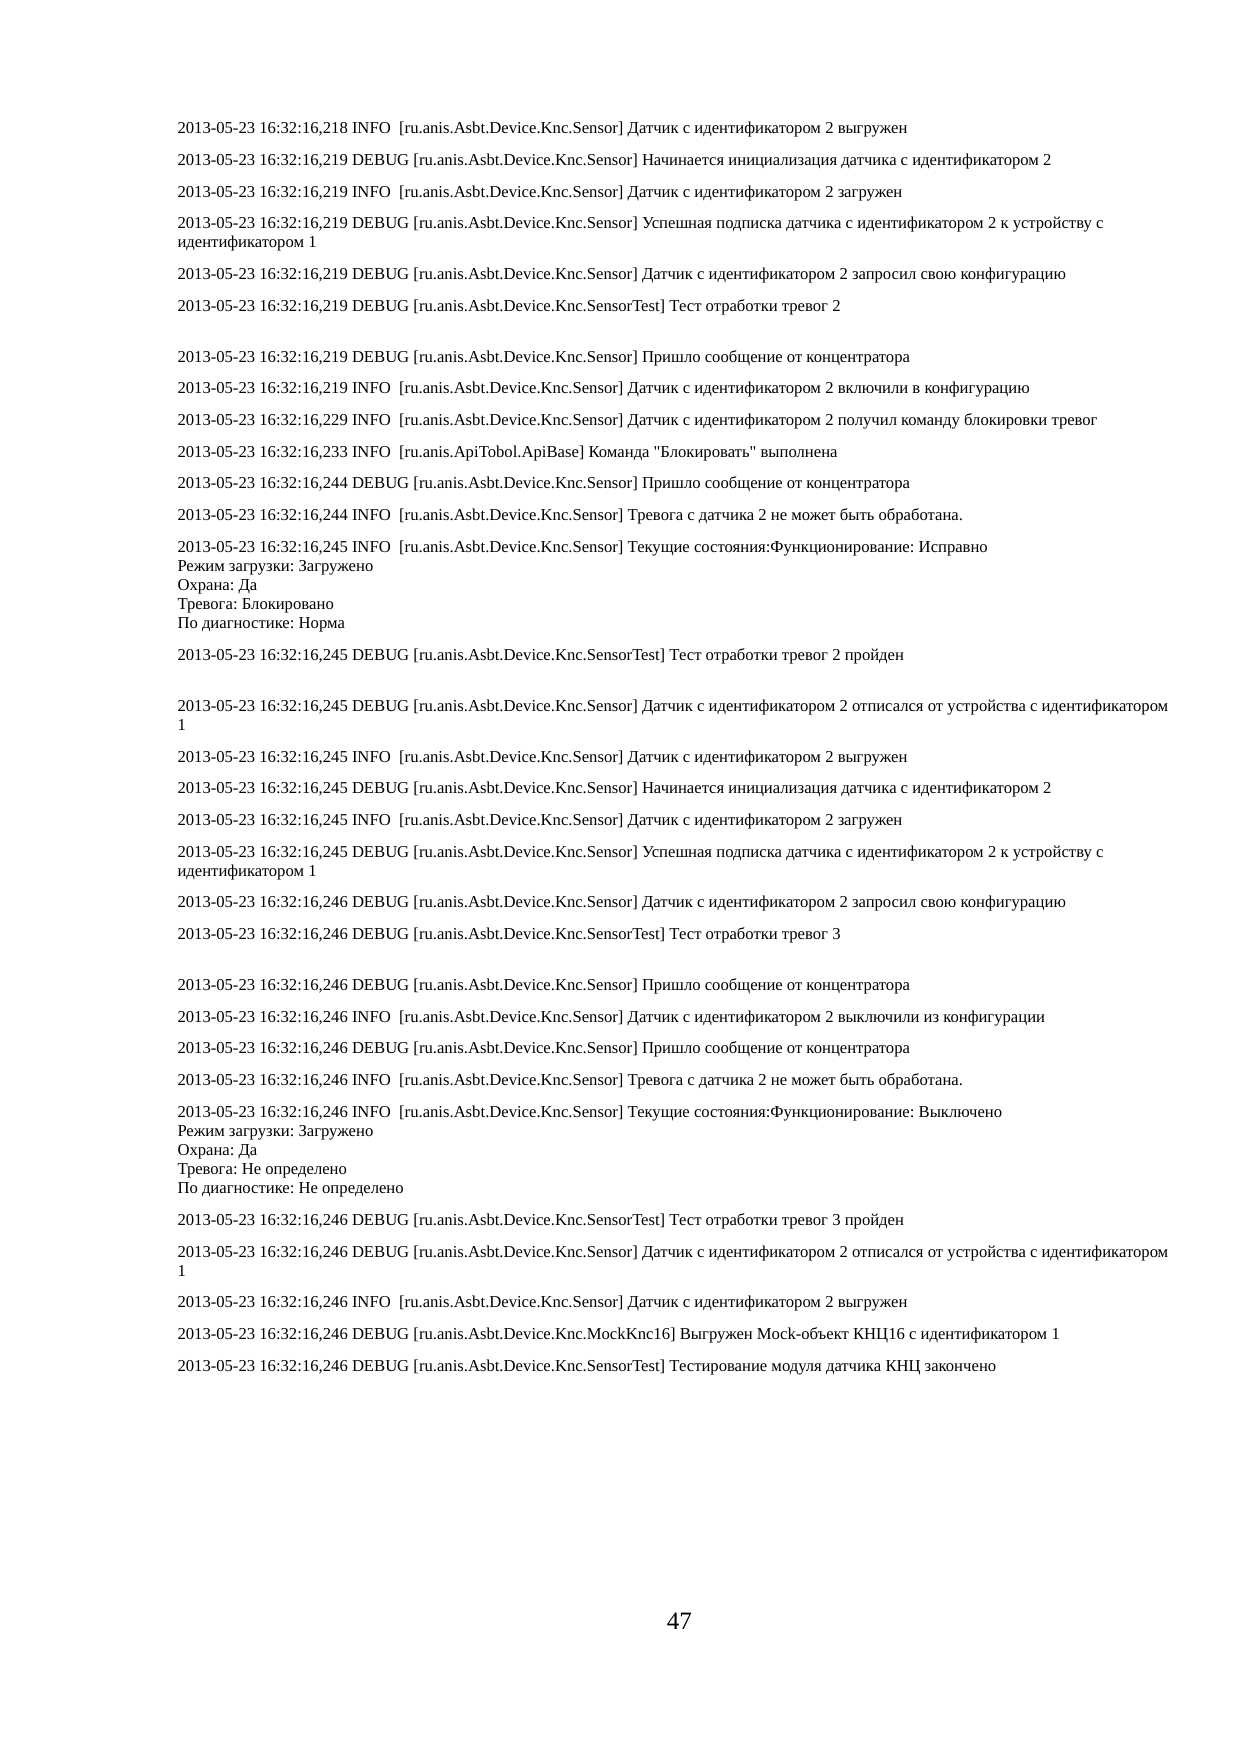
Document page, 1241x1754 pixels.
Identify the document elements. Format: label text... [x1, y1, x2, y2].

text 2013-05-23 16:32:16,246 INFO [ru.anis.Asbt.Device.Knc.Sensor] Датчик с идентификатором 2 выключили из конфигурации [177, 1006, 1181, 1026]
text 2013-05-23 16:32:16,218 INFO [ru.anis.Asbt.Device.Knc.Sensor] Датчик с идентификатором 2 выгружен [177, 118, 1181, 137]
text 2013-05-23 16:32:16,246 DEBUG [ru.anis.Asbt.Device.Knc.Sensor] Датчик с идентификатором 2 запросил свою конфигурацию [177, 892, 1181, 911]
text 2013-05-23 16:32:16,246 DEBUG [ru.anis.Asbt.Device.Knc.SensorTest] Тест отработки тревог 3 пройден [177, 1210, 1181, 1229]
text 2013-05-23 16:32:16,246 INFO [ru.anis.Asbt.Device.Knc.Sensor] Текущие состояния:Функционирование: Выключено Режим загрузки: Загружено Охрана: Да Тревога: Не определено По диагностике: Не определено [177, 1101, 1181, 1197]
text 2013-05-23 16:32:16,246 DEBUG [ru.anis.Asbt.Device.Knc.SensorTest] Тестирование модуля датчика КНЦ закончено [177, 1356, 1181, 1394]
text 2013-05-23 16:32:16,246 DEBUG [ru.anis.Asbt.Device.Knc.Sensor] Пришло сообщение от концентратора [177, 1038, 1181, 1057]
text 2013-05-23 16:32:16,245 DEBUG [ru.anis.Asbt.Device.Knc.Sensor] Начинается инициализация датчика с идентификатором 2 [177, 778, 1181, 797]
text 2013-05-23 16:32:16,246 DEBUG [ru.anis.Asbt.Device.Knc.Sensor] Пришло сообщение от концентратора [177, 975, 1181, 994]
text 2013-05-23 16:32:16,219 DEBUG [ru.anis.Asbt.Device.Knc.SensorTest] Тест отработки тревог 2 [177, 296, 1181, 334]
text 2013-05-23 16:32:16,245 INFO [ru.anis.Asbt.Device.Knc.Sensor] Датчик с идентификатором 2 выгружен [177, 746, 1181, 766]
text 2013-05-23 16:32:16,244 DEBUG [ru.anis.Asbt.Device.Knc.Sensor] Пришло сообщение от концентратора [177, 473, 1181, 492]
text 2013-05-23 16:32:16,246 DEBUG [ru.anis.Asbt.Device.Knc.SensorTest] Тест отработки тревог 3 [177, 924, 1181, 962]
text 2013-05-23 16:32:16,219 DEBUG [ru.anis.Asbt.Device.Knc.Sensor] Начинается инициализация датчика с идентификатором 2 [177, 150, 1181, 169]
text 2013-05-23 16:32:16,245 INFO [ru.anis.Asbt.Device.Knc.Sensor] Датчик с идентификатором 2 загружен [177, 810, 1181, 829]
text 2013-05-23 16:32:16,244 INFO [ru.anis.Asbt.Device.Knc.Sensor] Тревога с датчика 2 не может быть обработана. [177, 505, 1181, 524]
text 2013-05-23 16:32:16,245 DEBUG [ru.anis.Asbt.Device.Knc.Sensor] Успешная подписка датчика с идентификатором 2 к устройству с идентификатором 1 [177, 841, 1181, 880]
text 2013-05-23 16:32:16,219 DEBUG [ru.anis.Asbt.Device.Knc.Sensor] Датчик с идентификатором 2 запросил свою конфигурацию [177, 264, 1181, 283]
text 2013-05-23 16:32:16,246 DEBUG [ru.anis.Asbt.Device.Knc.MockKnc16] Выгружен Mock-объект КНЦ16 с идентификатором 1 [177, 1324, 1181, 1343]
text 2013-05-23 16:32:16,246 INFO [ru.anis.Asbt.Device.Knc.Sensor] Тревога с датчика 2 не может быть обработана. [177, 1070, 1181, 1089]
text 2013-05-23 16:32:16,245 DEBUG [ru.anis.Asbt.Device.Knc.SensorTest] Тест отработки тревог 2 пройден [177, 645, 1181, 683]
text 2013-05-23 16:32:16,246 DEBUG [ru.anis.Asbt.Device.Knc.Sensor] Датчик с идентификатором 2 отписался от устройства с идентификатором 1 [177, 1241, 1181, 1280]
text 2013-05-23 16:32:16,233 INFO [ru.anis.ApiTobol.ApiBase] Команда "Блокировать" выполнена [177, 441, 1181, 461]
text 2013-05-23 16:32:16,229 INFO [ru.anis.Asbt.Device.Knc.Sensor] Датчик с идентификатором 2 получил команду блокировки тревог [177, 410, 1181, 429]
text 2013-05-23 16:32:16,219 INFO [ru.anis.Asbt.Device.Knc.Sensor] Датчик с идентификатором 2 загружен [177, 181, 1181, 201]
text 2013-05-23 16:32:16,219 DEBUG [ru.anis.Asbt.Device.Knc.Sensor] Пришло сообщение от концентратора [177, 346, 1181, 366]
text 2013-05-23 16:32:16,219 INFO [ru.anis.Asbt.Device.Knc.Sensor] Датчик с идентификатором 2 включили в конфигурацию [177, 378, 1181, 397]
text 2013-05-23 16:32:16,219 DEBUG [ru.anis.Asbt.Device.Knc.Sensor] Успешная подписка датчика с идентификатором 2 к устройству с идентификатором 1 [177, 213, 1181, 251]
text 2013-05-23 16:32:16,245 DEBUG [ru.anis.Asbt.Device.Knc.Sensor] Датчик с идентификатором 2 отписался от устройства с идентификатором 1 [177, 696, 1181, 734]
text 2013-05-23 16:32:16,246 INFO [ru.anis.Asbt.Device.Knc.Sensor] Датчик с идентификатором 2 выгружен [177, 1292, 1181, 1311]
text 2013-05-23 16:32:16,245 INFO [ru.anis.Asbt.Device.Knc.Sensor] Текущие состояния:Функционирование: Исправно Режим загрузки: Загружено Охрана: Да Тревога: Блокировано По диагностике: Норма [177, 536, 1181, 632]
